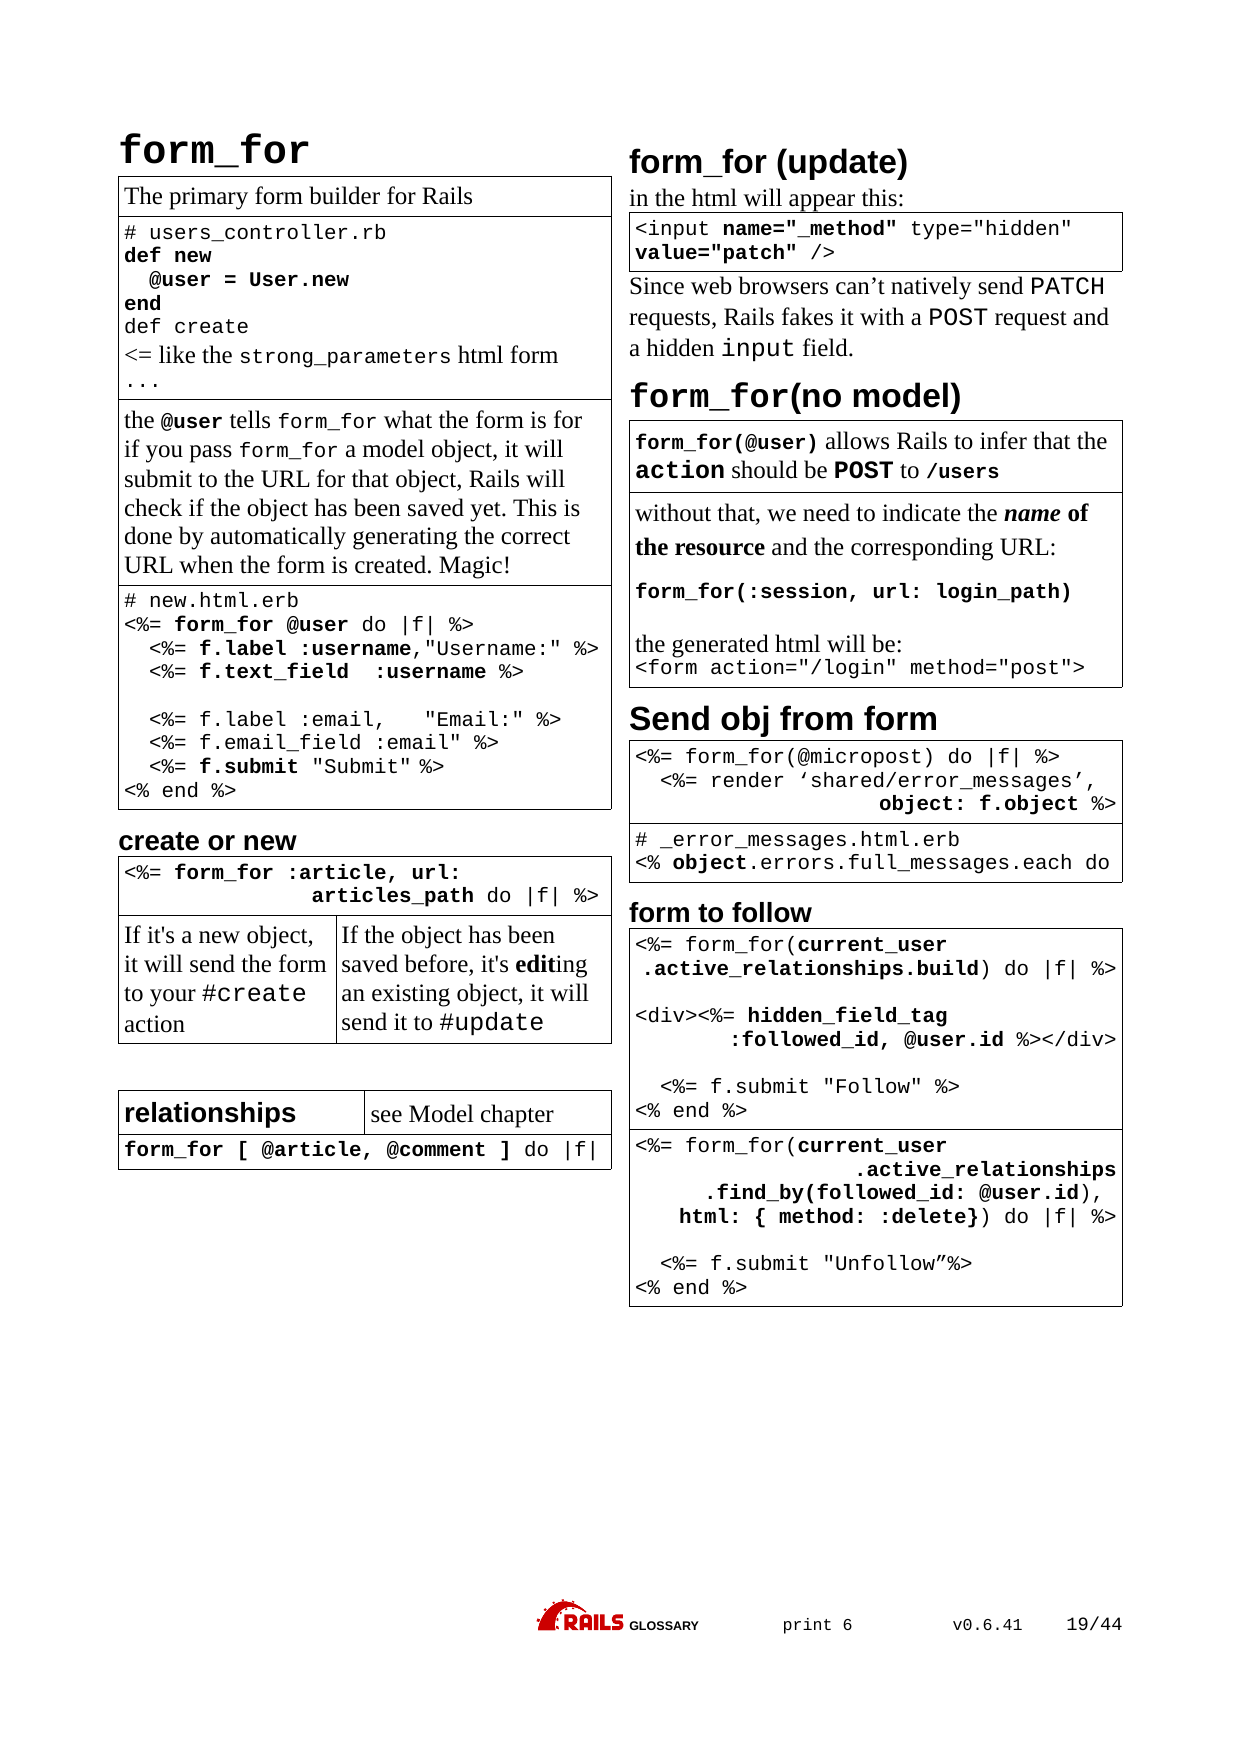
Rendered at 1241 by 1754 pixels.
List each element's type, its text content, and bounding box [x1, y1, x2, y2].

table_header <input name="_method" type="hidden" value="patch" /> [630, 213, 1122, 271]
subtitle Send obj from form [629, 699, 1122, 737]
table_header relationships [119, 1091, 364, 1133]
table_cell the @user tells form_for what the form is for if you pass form_for a model object, it will submit to the URL for that object, Rails will check if the object has been saved yet. This is done by automatically generating the correct URL when the form is created. Magic! [119, 400, 611, 585]
table_header form_for(@user) allows Rails to infer that the action should be POST to /users [630, 421, 1122, 492]
subtitle form_for (update) [629, 142, 1122, 181]
table_cell # users_controller.rb def new @user = User.new end def create <= like the strong_parameters html form ... [119, 217, 611, 399]
table_cell # new.html.erb <%= form_for @user do |f| %> <%= f.label :username,"Username:" %> <%= f.text_field :username %> <%= f.label :email, "Email:" %> <%= f.email_field :email" %> <%= f.submit "Submit" %> <% end %> [119, 586, 611, 809]
table_cell without that, we need to indicate the name of the resource and the corresponding URL: form_for(:session, url: login_path) the generated html will be: <form action="/login" method="post"> [630, 493, 1122, 687]
subtitle form to follow [629, 896, 1122, 928]
subtitle create or new [118, 824, 611, 856]
table_cell If the object has been saved before, it's editing an existing object, it will send it to #update [337, 916, 611, 1043]
table_header see Model chapter [365, 1091, 611, 1133]
table_header The primary form builder for Rails [119, 177, 611, 216]
table_cell If it's a new object, it will send the form to your #create action [119, 916, 336, 1043]
table_header <%= form_for(current_user .active_relationships.build) do |f| %> <div><%= hidden_field_tag :followed_id, @user.id %></div> <%= f.submit "Follow" %> <% end %> [630, 929, 1122, 1129]
text Since web browsers can’t natively send PATCH requests, Rails fakes it with a POST request and a hidden input field. [629, 272, 1122, 364]
table_header <%= form_for(@micropost) do |f| %> <%= render ‘shared/error_messages’, object: f.object %> [630, 741, 1122, 823]
table_cell <%= form_for(current_user .active_relationships .find_by(followed_id: @user.id), html: { method: :delete}) do |f| %> <%= f.submit "Unfollow”%> <% end %> [630, 1130, 1122, 1306]
subtitle form_for(no model) [629, 375, 1122, 417]
subtitle form_for [118, 130, 611, 176]
table_header form_for [ @article, @comment ] do |f| [119, 1135, 611, 1169]
table_cell # _error_messages.html.erb <% object.errors.full_messages.each do [630, 824, 1122, 882]
text in the html will appear this: [629, 183, 1122, 212]
table_header <%= form_for :article, url: articles_path do |f| %> [119, 857, 611, 915]
